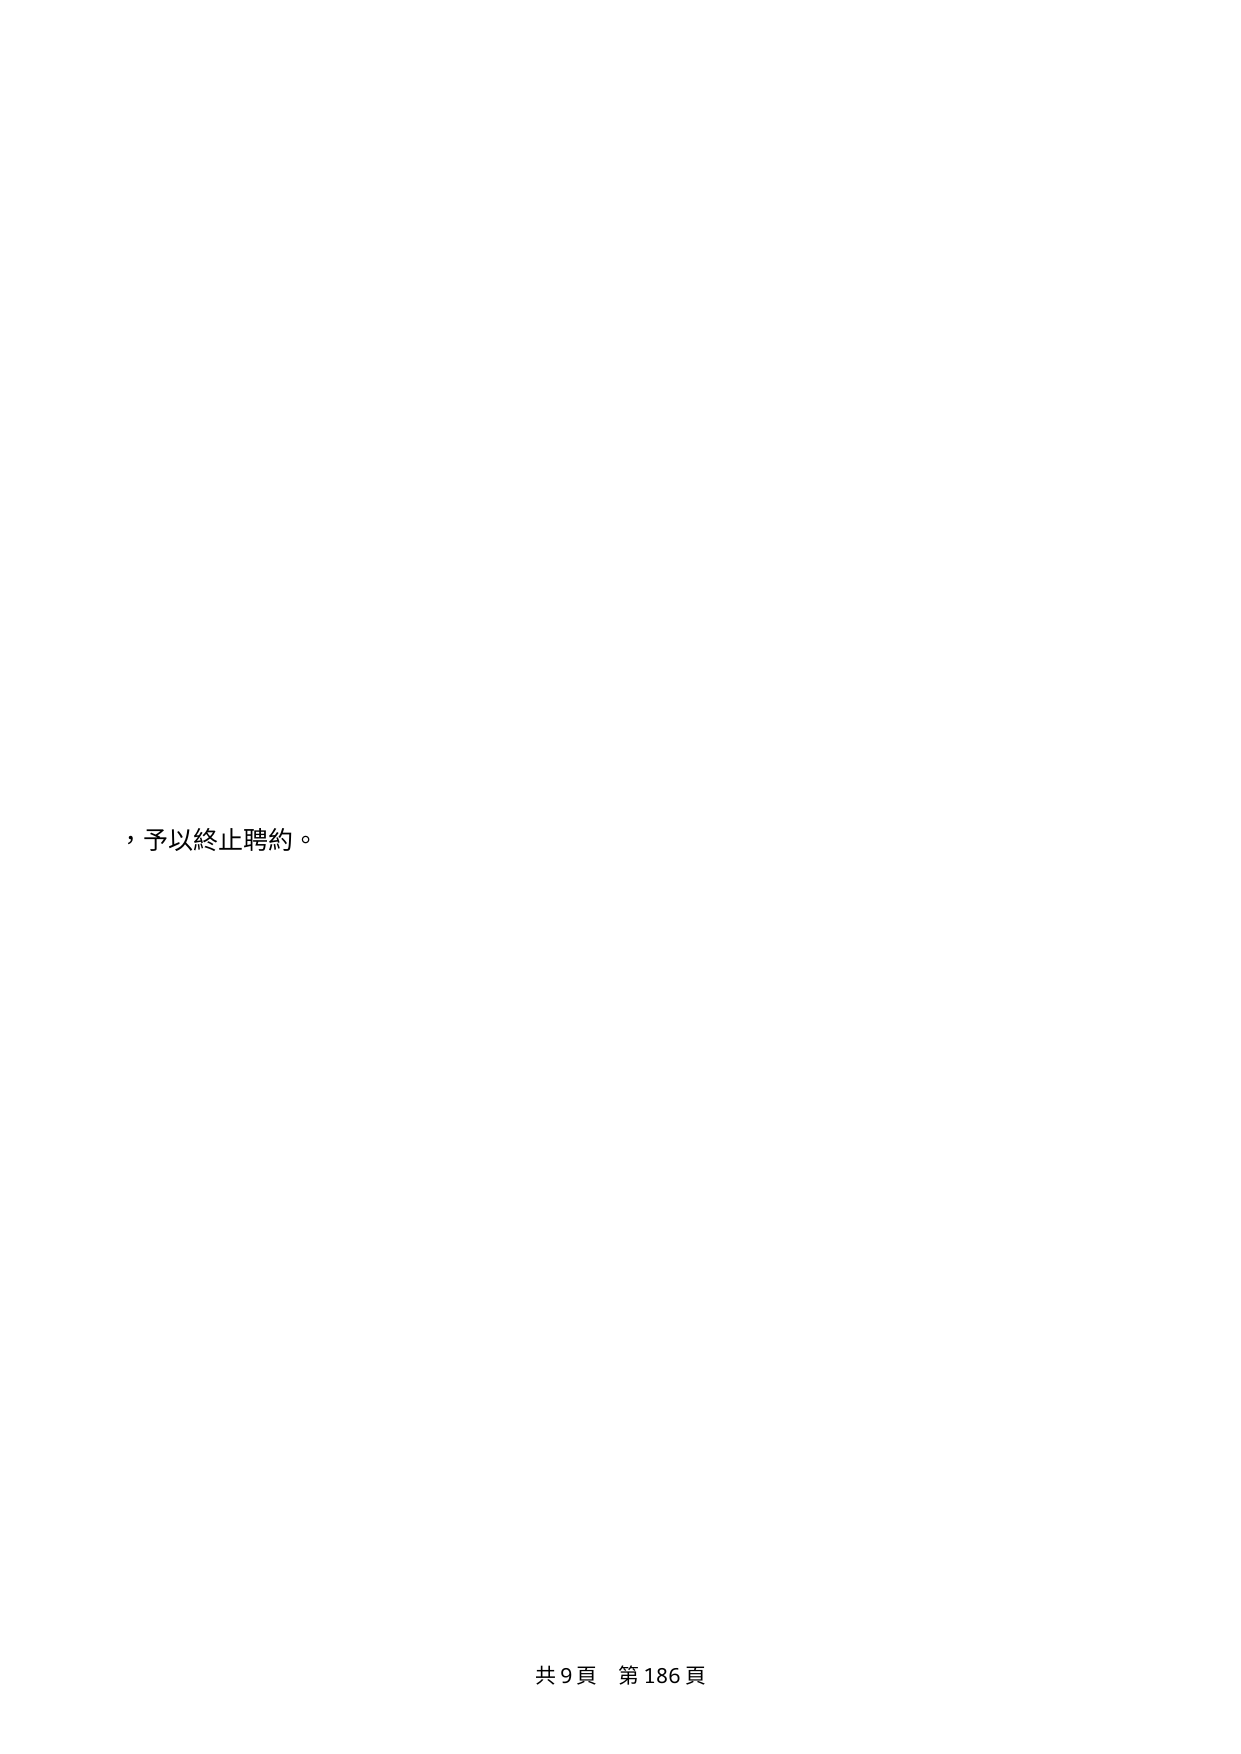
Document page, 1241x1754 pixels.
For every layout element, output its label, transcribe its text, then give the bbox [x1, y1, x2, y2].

text ，予以終止聘約。 [118, 797, 1122, 859]
